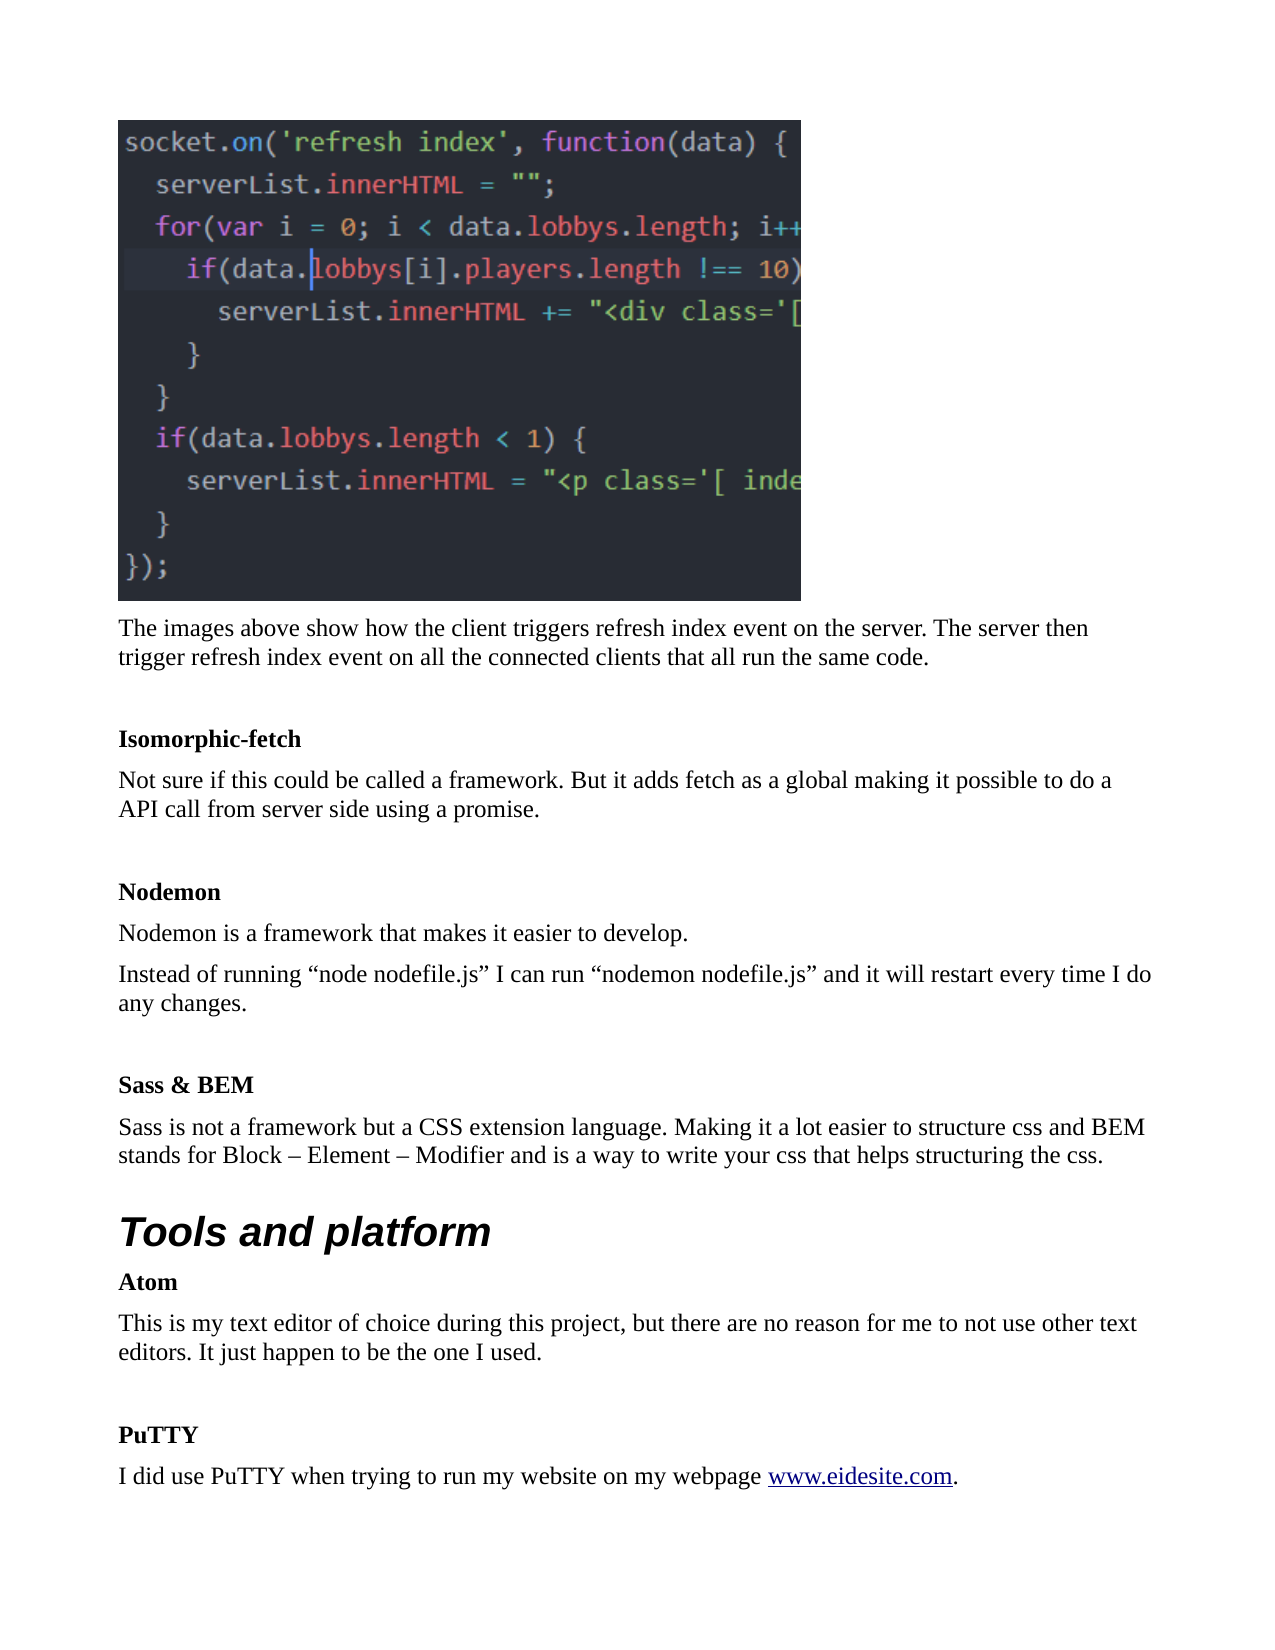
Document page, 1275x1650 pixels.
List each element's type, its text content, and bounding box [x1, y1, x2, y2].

subtitle Tools and platform [118, 1207, 1157, 1255]
text Nodemon [118, 877, 1157, 906]
text Isomorphic-fetch [118, 724, 1157, 753]
text Sass is not a framework but a CSS extension language. Making it a lot easier to structure css and BEM stands for Block – Element – Modifier and is a way to write your css that helps structuring the css. [118, 1112, 1157, 1169]
text I did use PuTTY when trying to run my website on my webpage www.eidesite.com. [118, 1461, 1157, 1490]
text Atom [118, 1267, 1157, 1296]
picture [118, 120, 801, 601]
text Not sure if this could be called a framework. But it adds fetch as a global making it possible to do a API call from server side using a promise. [118, 766, 1157, 823]
text The images above show how the client triggers refresh index event on the server. The server then trigger refresh index event on all the connected clients that all run the same code. [118, 613, 1157, 671]
text This is my text editor of choice during this project, but there are no reason for me to not use other text editors. It just happen to be the one I used. [118, 1308, 1157, 1366]
text PuTTY [118, 1420, 1157, 1448]
text Nodemon is a framework that makes it easier to develop. [118, 918, 1157, 947]
text Sass & BEM [118, 1071, 1157, 1099]
text Instead of running “node nodefile.js” I can run “nodemon nodefile.js” and it will restart every time I do any changes. [118, 959, 1157, 1017]
